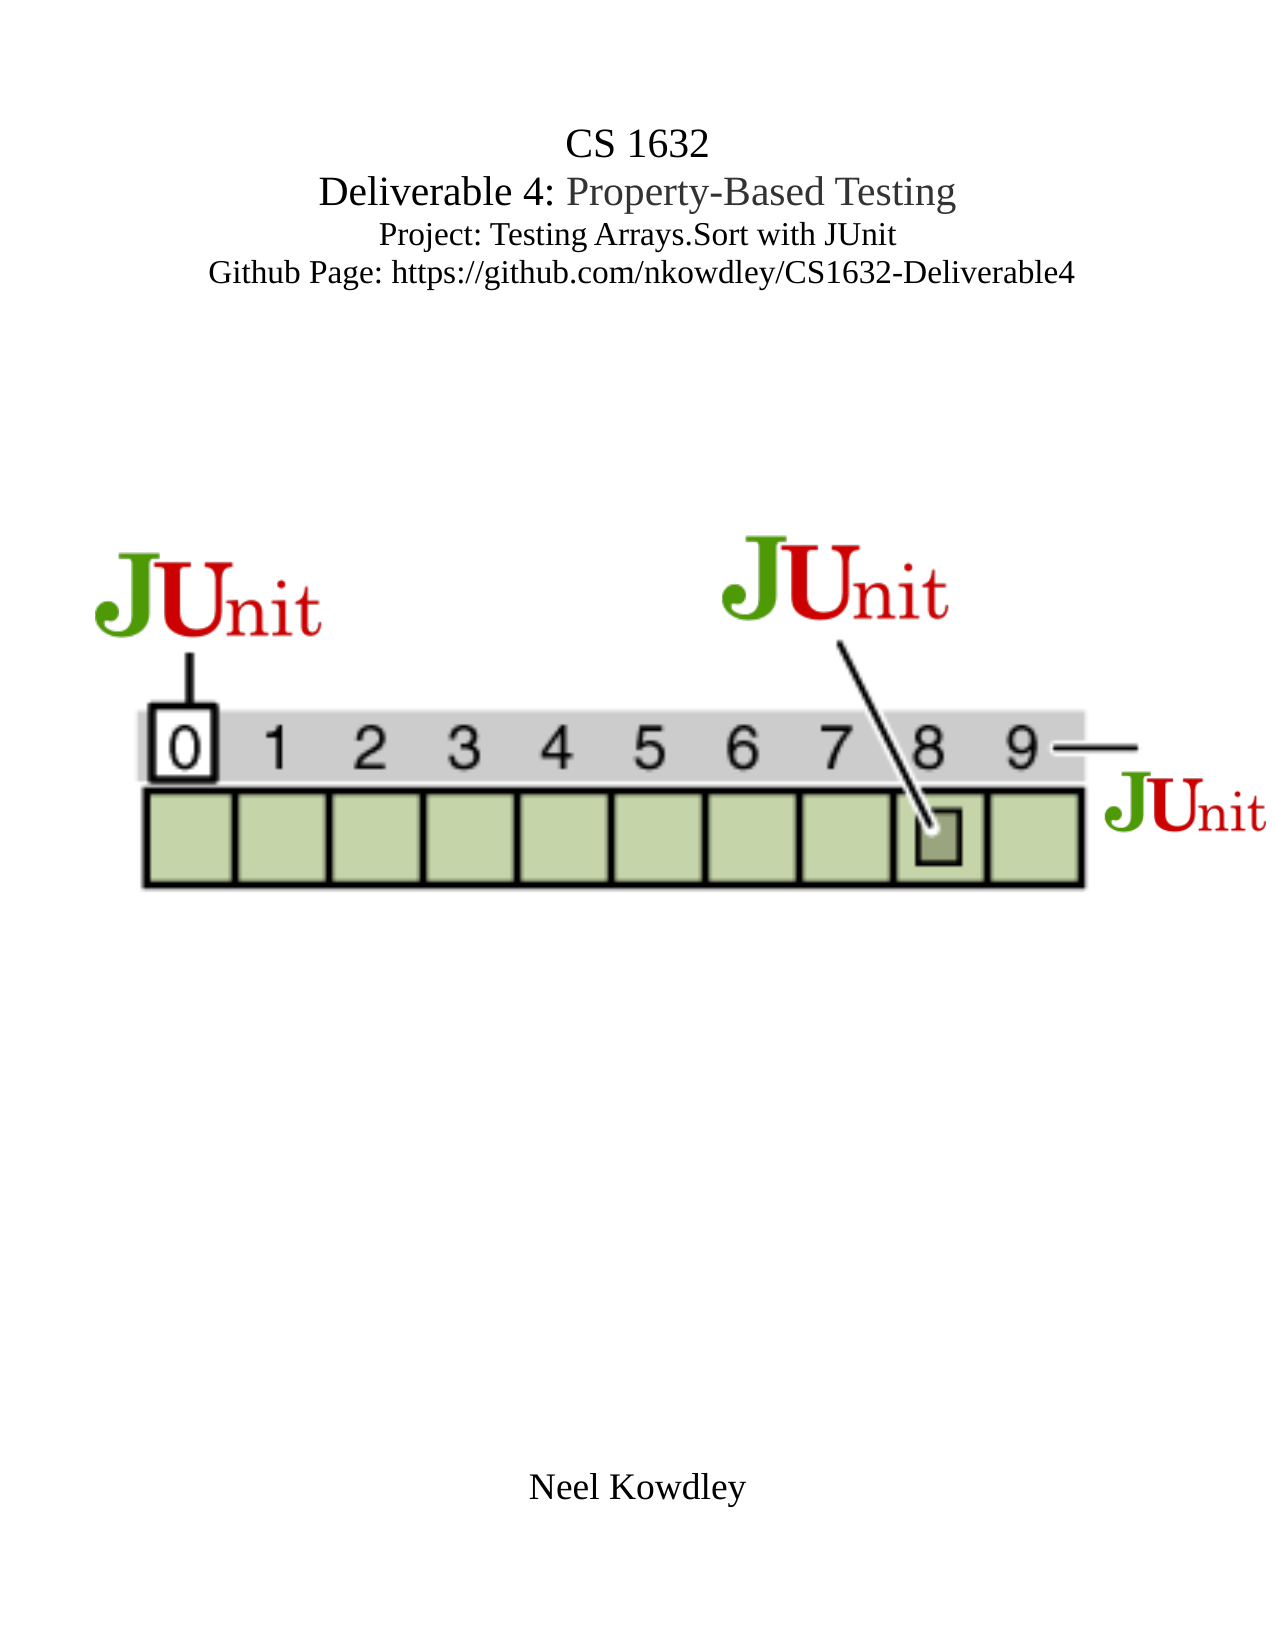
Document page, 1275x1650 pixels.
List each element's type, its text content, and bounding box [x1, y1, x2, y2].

text Github Page: https://github.com/nkowdley/CS1632-Deliverable4 [118, 252, 1157, 291]
text Project: Testing Arrays.Sort with JUnit [118, 214, 1157, 252]
picture [70, 522, 1275, 1043]
text CS 1632 [118, 118, 1157, 166]
text Deliverable 4: Property-Based Testing [118, 166, 1157, 214]
text Neel Kowdley [118, 1464, 1157, 1508]
